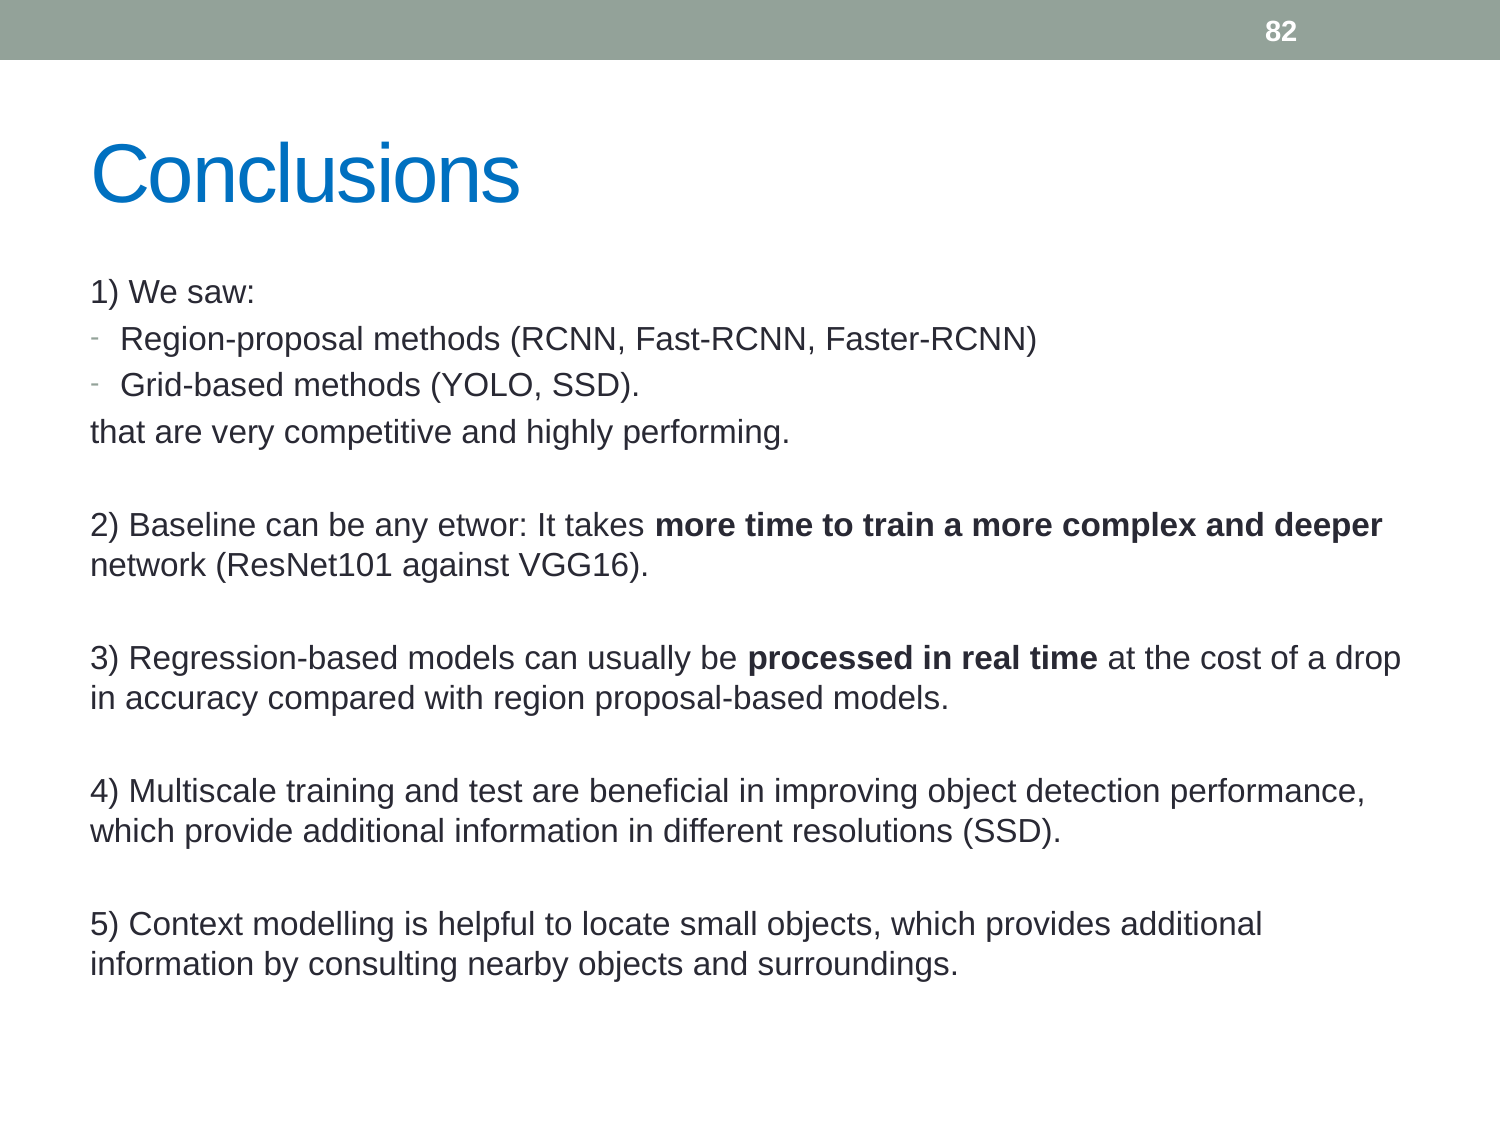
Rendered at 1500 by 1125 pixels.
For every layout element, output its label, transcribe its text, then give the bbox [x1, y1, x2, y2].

slide_number [1250, 3, 1425, 57]
list 1) We saw: Region-proposal methods (RCNN, Fast-RCNN, Faster-RCNN) Grid-based methods (YOLO, SSD). that are very competitive and highly performing. 2) Baseline can be any etwor: It takes more time to train a more complex and deeper network (ResNet101 against VGG16). 3) Regression-based models can usually be processed in real time at the cost of a drop in accuracy compared with region proposal-based models. 4) Multiscale training and test are beneficial in improving object detection performance, which provide additional information in different resolutions (SSD). 5) Context modelling is helpful to locate small objects, which provides additional information by consulting nearby objects and surroundings. [75, 262, 1425, 1083]
title Conclusions [75, 87, 1425, 250]
